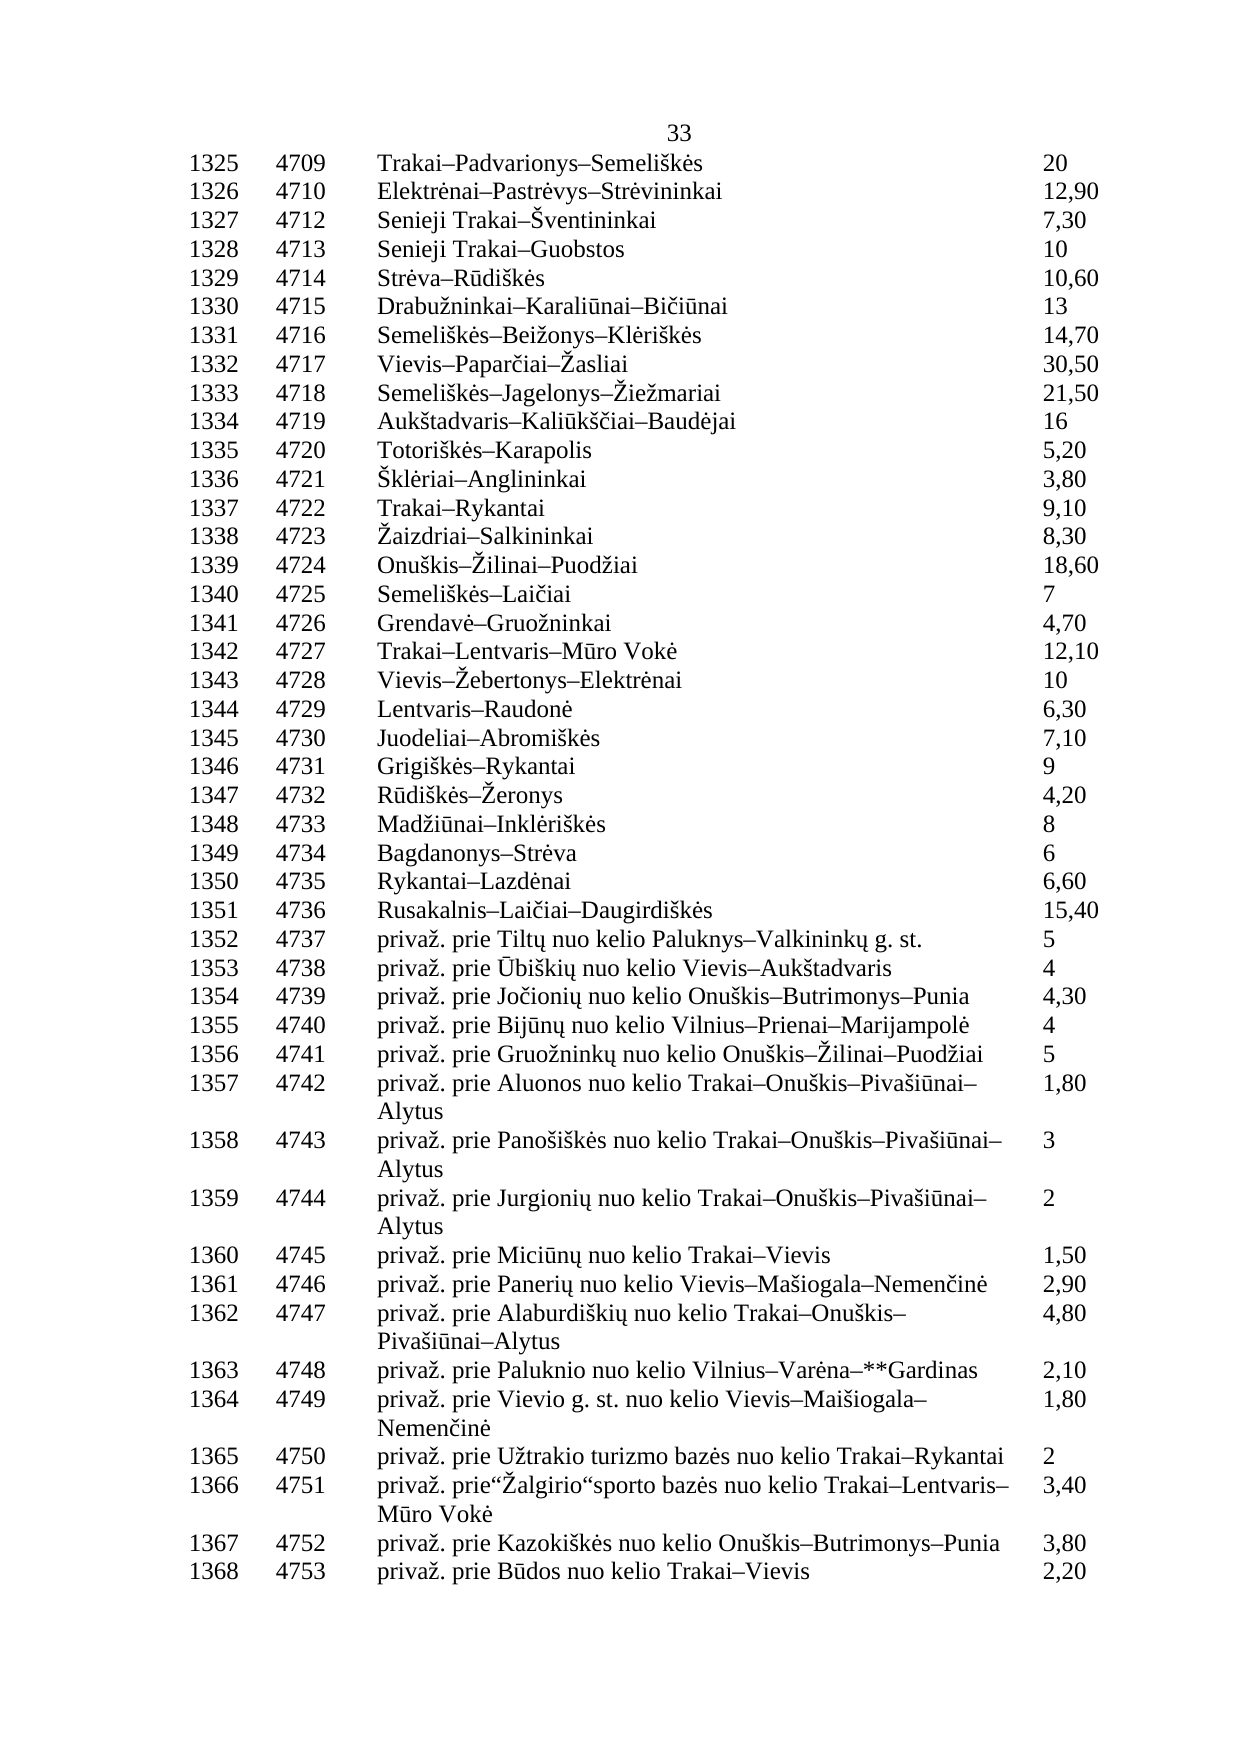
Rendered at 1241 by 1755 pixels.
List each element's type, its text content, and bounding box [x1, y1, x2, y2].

table_cell 1328 [177, 234, 264, 263]
table_cell 3,40 [1031, 1470, 1181, 1528]
table_cell 4729 [264, 694, 366, 723]
table_cell 1342 [177, 636, 264, 665]
table_cell 4726 [264, 608, 366, 636]
table_cell 4748 [264, 1355, 366, 1384]
table_cell Totoriškės–Karapolis [366, 435, 1031, 464]
table_cell 3,80 [1031, 1528, 1181, 1556]
table_cell 1335 [177, 435, 264, 464]
table_cell Rusakalnis–Laičiai–Daugirdiškės [366, 895, 1031, 924]
table_cell Semeliškės–Laičiai [366, 579, 1031, 608]
table_cell 4723 [264, 521, 366, 550]
table_cell 4753 [264, 1556, 366, 1585]
table_cell 1334 [177, 406, 264, 435]
table_cell 4752 [264, 1528, 366, 1556]
table_cell 1345 [177, 723, 264, 751]
table_cell 3 [1031, 1125, 1181, 1183]
table_cell 20 [1031, 148, 1181, 176]
table_cell 1349 [177, 838, 264, 866]
table_cell 4717 [264, 349, 366, 378]
table_cell Drabužninkai–Karaliūnai–Bičiūnai [366, 291, 1031, 320]
table_cell 30,50 [1031, 349, 1181, 378]
table_cell 5,20 [1031, 435, 1181, 464]
table_cell privaž. prie Vievio g. st. nuo kelio Vievis–Maišiogala–Nemenčinė [366, 1384, 1031, 1441]
table_cell 4745 [264, 1240, 366, 1269]
table_cell 1331 [177, 320, 264, 349]
table_cell 21,50 [1031, 378, 1181, 406]
table_cell privaž. prie Tiltų nuo kelio Paluknys–Valkininkų g. st. [366, 924, 1031, 953]
table_cell Trakai–Lentvaris–Mūro Vokė [366, 636, 1031, 665]
table_cell Žaizdriai–Salkininkai [366, 521, 1031, 550]
table_cell Elektrėnai–Pastrėvys–Strėvininkai [366, 176, 1031, 205]
table_cell 4739 [264, 981, 366, 1010]
table_cell 7,30 [1031, 205, 1181, 234]
table_cell 14,70 [1031, 320, 1181, 349]
table_cell 2 [1031, 1183, 1181, 1240]
table_cell 6 [1031, 838, 1181, 866]
table_cell 1364 [177, 1384, 264, 1441]
table_cell 4709 [264, 148, 366, 176]
table_cell privaž. prie Jočionių nuo kelio Onuškis–Butrimonys–Punia [366, 981, 1031, 1010]
table_cell privaž. prie Aluonos nuo kelio Trakai–Onuškis–Pivašiūnai–Alytus [366, 1068, 1031, 1125]
table_cell 18,60 [1031, 550, 1181, 579]
table_cell privaž. prie Miciūnų nuo kelio Trakai–Vievis [366, 1240, 1031, 1269]
table_cell 4,70 [1031, 608, 1181, 636]
table_cell 1360 [177, 1240, 264, 1269]
table_cell 1367 [177, 1528, 264, 1556]
table_cell Rūdiškės–Žeronys [366, 780, 1031, 809]
table_cell 4749 [264, 1384, 366, 1441]
table_cell 1,80 [1031, 1068, 1181, 1125]
table_cell 1327 [177, 205, 264, 234]
table_cell 1354 [177, 981, 264, 1010]
table_cell 1326 [177, 176, 264, 205]
table_cell 1355 [177, 1010, 264, 1039]
table_cell 4,80 [1031, 1298, 1181, 1355]
table_cell 12,90 [1031, 176, 1181, 205]
table_cell 7 [1031, 579, 1181, 608]
table_cell 10 [1031, 234, 1181, 263]
table_cell 4740 [264, 1010, 366, 1039]
table_cell 1359 [177, 1183, 264, 1240]
table_cell Trakai–Padvarionys–Semeliškės [366, 148, 1031, 176]
table_cell 2 [1031, 1441, 1181, 1470]
table_cell Juodeliai–Abromiškės [366, 723, 1031, 751]
table_cell 4735 [264, 866, 366, 895]
table_cell 4737 [264, 924, 366, 953]
table_cell 1346 [177, 751, 264, 780]
table_cell 1340 [177, 579, 264, 608]
table_cell 4,20 [1031, 780, 1181, 809]
table_cell 4750 [264, 1441, 366, 1470]
table_cell 10 [1031, 665, 1181, 694]
table_cell 1357 [177, 1068, 264, 1125]
table_cell 2,90 [1031, 1269, 1181, 1298]
table_cell 8 [1031, 809, 1181, 838]
table_cell 4710 [264, 176, 366, 205]
table_cell 4733 [264, 809, 366, 838]
table_cell 4722 [264, 493, 366, 521]
table_cell 4728 [264, 665, 366, 694]
table_cell 4724 [264, 550, 366, 579]
table_cell 1361 [177, 1269, 264, 1298]
table_cell 4721 [264, 464, 366, 493]
table_cell 4744 [264, 1183, 366, 1240]
table_cell 1333 [177, 378, 264, 406]
table_cell privaž. prie Panerių nuo kelio Vievis–Mašiogala–Nemenčinė [366, 1269, 1031, 1298]
table_cell 13 [1031, 291, 1181, 320]
table_cell 1344 [177, 694, 264, 723]
table_cell privaž. prie Bijūnų nuo kelio Vilnius–Prienai–Marijampolė [366, 1010, 1031, 1039]
table_cell Semeliškės–Jagelonys–Žiežmariai [366, 378, 1031, 406]
table_cell privaž. prie Alaburdiškių nuo kelio Trakai–Onuškis–Pivašiūnai–Alytus [366, 1298, 1031, 1355]
table_cell 4730 [264, 723, 366, 751]
table_cell 7,10 [1031, 723, 1181, 751]
table_cell privaž. prie Ūbiškių nuo kelio Vievis–Aukštadvaris [366, 953, 1031, 981]
table_cell 4732 [264, 780, 366, 809]
table_cell 4741 [264, 1039, 366, 1068]
table_cell 1365 [177, 1441, 264, 1470]
table_cell 6,60 [1031, 866, 1181, 895]
table_cell Madžiūnai–Inklėriškės [366, 809, 1031, 838]
table_cell 1,80 [1031, 1384, 1181, 1441]
table_cell 4713 [264, 234, 366, 263]
table_cell 4719 [264, 406, 366, 435]
table_cell 4738 [264, 953, 366, 981]
table_cell 4712 [264, 205, 366, 234]
table_cell 4718 [264, 378, 366, 406]
table_cell 4746 [264, 1269, 366, 1298]
table_cell Vievis–Žebertonys–Elektrėnai [366, 665, 1031, 694]
table_cell 1358 [177, 1125, 264, 1183]
table_cell 10,60 [1031, 263, 1181, 291]
table_cell 1341 [177, 608, 264, 636]
table_cell 4751 [264, 1470, 366, 1528]
table_cell 2,20 [1031, 1556, 1181, 1585]
table_cell 2,10 [1031, 1355, 1181, 1384]
table_cell Grendavė–Gruožninkai [366, 608, 1031, 636]
table_cell 4734 [264, 838, 366, 866]
table_cell 4 [1031, 953, 1181, 981]
table_cell 1336 [177, 464, 264, 493]
table_cell privaž. prie Jurgionių nuo kelio Trakai–Onuškis–Pivašiūnai–Alytus [366, 1183, 1031, 1240]
table_cell Trakai–Rykantai [366, 493, 1031, 521]
table_cell 4720 [264, 435, 366, 464]
table_cell 1362 [177, 1298, 264, 1355]
table_cell 4714 [264, 263, 366, 291]
table_cell 1368 [177, 1556, 264, 1585]
table_cell 4727 [264, 636, 366, 665]
table_cell 9 [1031, 751, 1181, 780]
table_cell Rykantai–Lazdėnai [366, 866, 1031, 895]
table_cell Semeliškės–Beižonys–Klėriškės [366, 320, 1031, 349]
table_cell 1350 [177, 866, 264, 895]
table_cell 1363 [177, 1355, 264, 1384]
table_cell 1325 [177, 148, 264, 176]
table_cell privaž. prie Paluknio nuo kelio Vilnius–Varėna–**Gardinas [366, 1355, 1031, 1384]
table_cell privaž. prie Būdos nuo kelio Trakai–Vievis [366, 1556, 1031, 1585]
table_cell 4725 [264, 579, 366, 608]
table_cell Lentvaris–Raudonė [366, 694, 1031, 723]
table_cell 5 [1031, 1039, 1181, 1068]
table_cell Strėva–Rūdiškės [366, 263, 1031, 291]
table_cell 6,30 [1031, 694, 1181, 723]
table_cell privaž. prie Gruožninkų nuo kelio Onuškis–Žilinai–Puodžiai [366, 1039, 1031, 1068]
table_cell 4742 [264, 1068, 366, 1125]
table_cell 4,30 [1031, 981, 1181, 1010]
table_cell 1338 [177, 521, 264, 550]
table_cell 16 [1031, 406, 1181, 435]
table_cell 1337 [177, 493, 264, 521]
table_cell 4715 [264, 291, 366, 320]
table_cell privaž. prie Užtrakio turizmo bazės nuo kelio Trakai–Rykantai [366, 1441, 1031, 1470]
table_cell 1332 [177, 349, 264, 378]
table_cell 1366 [177, 1470, 264, 1528]
table_cell Senieji Trakai–Šventininkai [366, 205, 1031, 234]
table_cell 4743 [264, 1125, 366, 1183]
table_cell Vievis–Paparčiai–Žasliai [366, 349, 1031, 378]
table_cell 1356 [177, 1039, 264, 1068]
table_cell 5 [1031, 924, 1181, 953]
table_cell Aukštadvaris–Kaliūkščiai–Baudėjai [366, 406, 1031, 435]
table_cell Grigiškės–Rykantai [366, 751, 1031, 780]
table_cell 1352 [177, 924, 264, 953]
table_cell 1339 [177, 550, 264, 579]
table_cell 1353 [177, 953, 264, 981]
table_cell 12,10 [1031, 636, 1181, 665]
table_cell 9,10 [1031, 493, 1181, 521]
table_cell privaž. prie“Žalgirio“sporto bazės nuo kelio Trakai–Lentvaris–Mūro Vokė [366, 1470, 1031, 1528]
table_cell 4731 [264, 751, 366, 780]
table_cell 1330 [177, 291, 264, 320]
table_cell 1347 [177, 780, 264, 809]
table_cell 4736 [264, 895, 366, 924]
table_cell 4 [1031, 1010, 1181, 1039]
table_cell 1348 [177, 809, 264, 838]
table_cell 1329 [177, 263, 264, 291]
table_cell 15,40 [1031, 895, 1181, 924]
table_cell 1351 [177, 895, 264, 924]
table_cell 1343 [177, 665, 264, 694]
table_cell 3,80 [1031, 464, 1181, 493]
table_cell 8,30 [1031, 521, 1181, 550]
table_cell Bagdanonys–Strėva [366, 838, 1031, 866]
table_cell Šklėriai–Anglininkai [366, 464, 1031, 493]
table_cell Senieji Trakai–Guobstos [366, 234, 1031, 263]
table_cell Onuškis–Žilinai–Puodžiai [366, 550, 1031, 579]
table_cell 4716 [264, 320, 366, 349]
table_cell 1,50 [1031, 1240, 1181, 1269]
table_cell privaž. prie Panošiškės nuo kelio Trakai–Onuškis–Pivašiūnai–Alytus [366, 1125, 1031, 1183]
table_cell 4747 [264, 1298, 366, 1355]
table_cell privaž. prie Kazokiškės nuo kelio Onuškis–Butrimonys–Punia [366, 1528, 1031, 1556]
